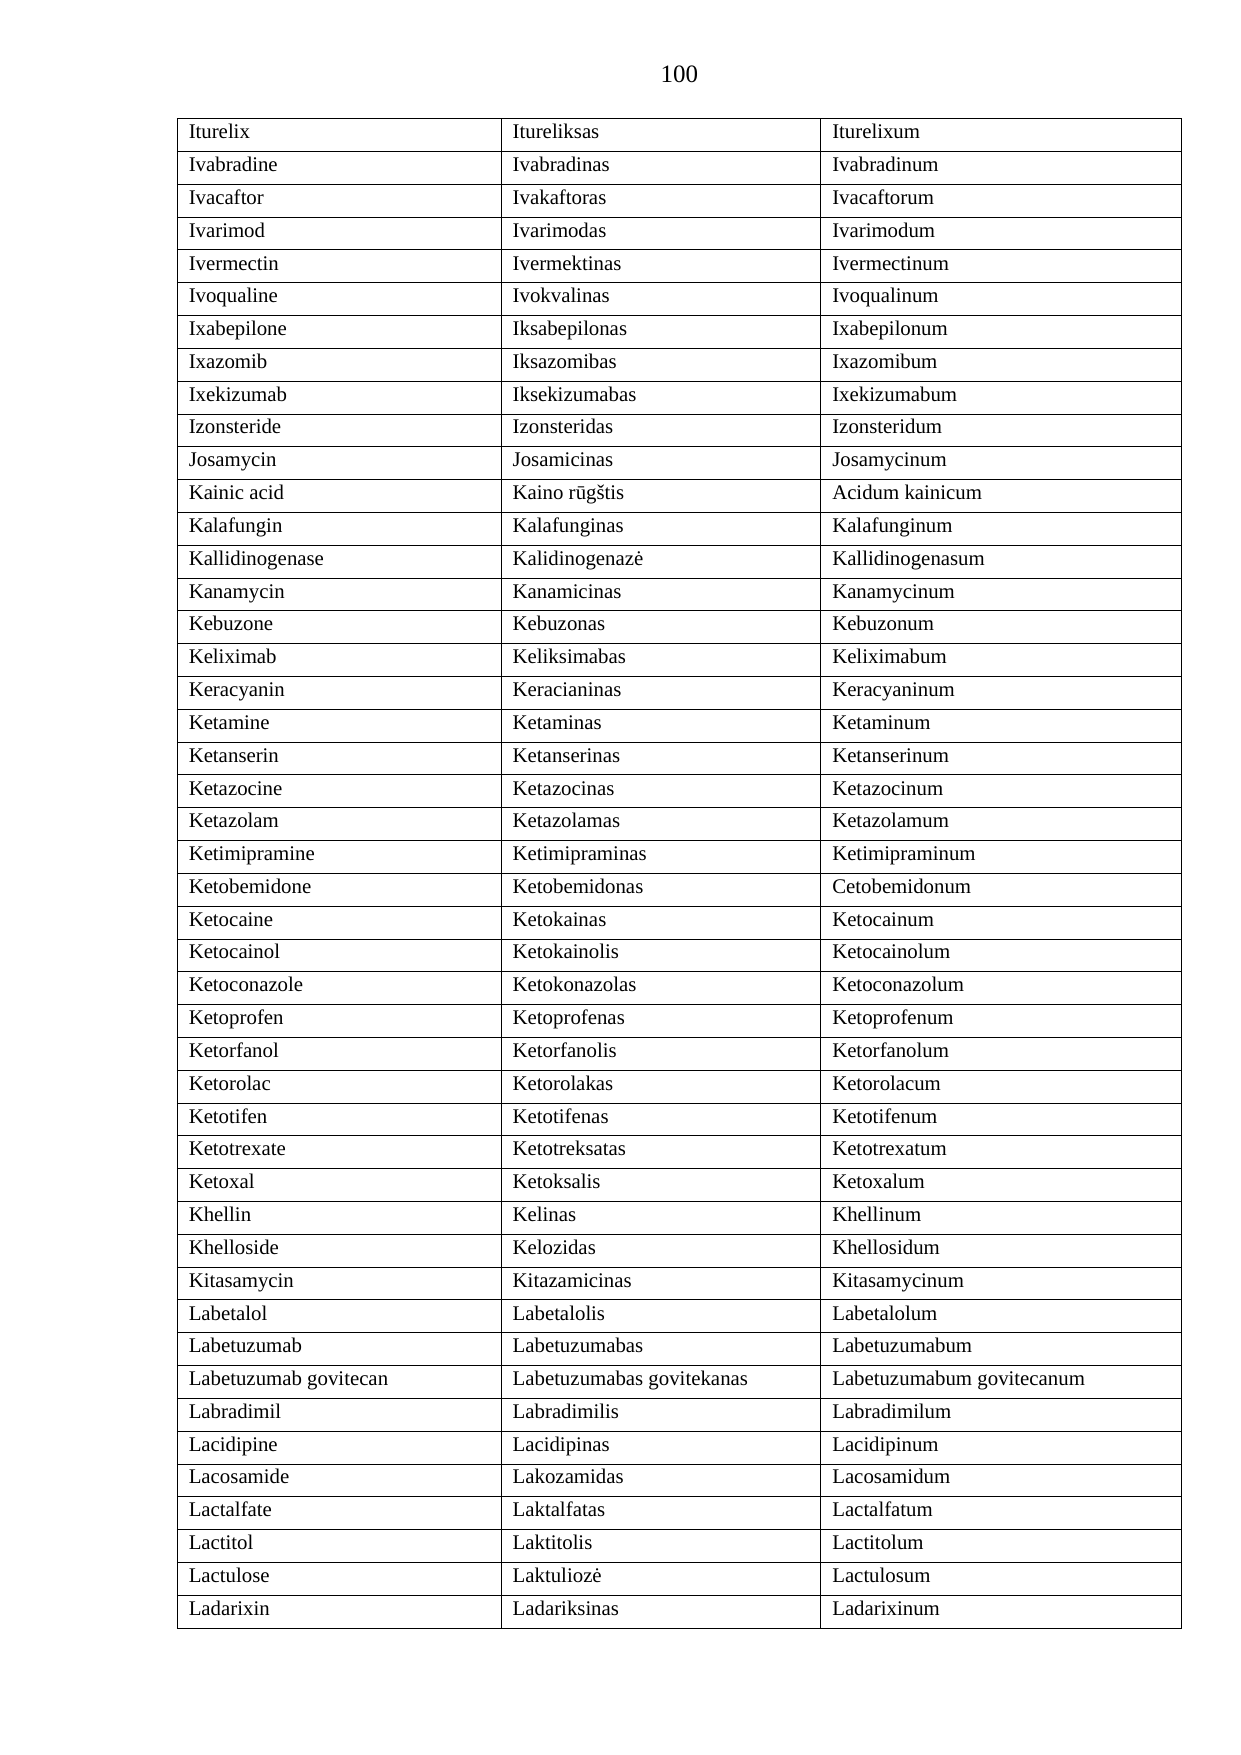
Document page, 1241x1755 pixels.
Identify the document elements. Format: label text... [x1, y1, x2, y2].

table_cell Keracyaninum [821, 677, 1181, 709]
table_cell Ketorfanol [178, 1038, 501, 1070]
table_cell Ketoprofen [178, 1005, 501, 1037]
table_cell Ixabepilone [178, 316, 501, 348]
table_cell Khellosidum [821, 1235, 1181, 1267]
table_cell Keracyanin [178, 677, 501, 709]
table_cell Ketimipraminas [502, 841, 820, 873]
table_cell Ixazomibum [821, 349, 1181, 381]
table_cell Ladarixinum [821, 1596, 1181, 1627]
table_cell Iksekizumabas [502, 382, 820, 413]
table_cell Laktuliozė [502, 1563, 820, 1595]
table_cell Josamycin [178, 447, 501, 479]
table_cell Ketazocine [178, 775, 501, 807]
table_cell Ketoconazole [178, 972, 501, 1004]
table_cell Kebuzonum [821, 611, 1181, 643]
table_cell Labetalolis [502, 1300, 820, 1332]
table_cell Ivabradinas [502, 152, 820, 184]
table_cell Labetalol [178, 1300, 501, 1332]
table_cell Iturelix [178, 119, 501, 151]
table_cell Lactalfatum [821, 1497, 1181, 1529]
table_cell Ketamine [178, 710, 501, 742]
table_cell Ketoprofenum [821, 1005, 1181, 1037]
table_cell Lactulosum [821, 1563, 1181, 1595]
table_cell Itureliksas [502, 119, 820, 151]
table_cell Kalafunginas [502, 513, 820, 545]
table_cell Ketotifenum [821, 1104, 1181, 1135]
table_cell Labetuzumab govitecan [178, 1366, 501, 1398]
table_cell Kanamycinum [821, 579, 1181, 610]
table_cell Kalidinogenazė [502, 546, 820, 577]
table_cell Lactulose [178, 1563, 501, 1595]
table_cell Ketorfanolum [821, 1038, 1181, 1070]
table_cell Ketanserinas [502, 743, 820, 774]
table_cell Ketazolam [178, 808, 501, 840]
table_cell Ivermectinum [821, 250, 1181, 282]
table_cell Ivarimodum [821, 218, 1181, 249]
table_cell Izonsteridum [821, 415, 1181, 446]
table_cell Lacidipinum [821, 1432, 1181, 1463]
table_cell Ixekizumab [178, 382, 501, 413]
table_cell Kalafunginum [821, 513, 1181, 545]
table_cell Labradimilis [502, 1399, 820, 1431]
table_cell Ivakaftoras [502, 185, 820, 217]
table_cell Ketotifen [178, 1104, 501, 1135]
table_cell Izonsteride [178, 415, 501, 446]
table_cell Ketobemidone [178, 874, 501, 906]
table_cell Iksabepilonas [502, 316, 820, 348]
table_cell Ketazocinas [502, 775, 820, 807]
table_cell Labradimilum [821, 1399, 1181, 1431]
table_cell Kallidinogenasum [821, 546, 1181, 577]
table_cell Ketokonazolas [502, 972, 820, 1004]
table_cell Labetuzumabum govitecanum [821, 1366, 1181, 1398]
table_cell Ketanserinum [821, 743, 1181, 774]
table_cell Ivabradine [178, 152, 501, 184]
table_cell Ketorolacum [821, 1071, 1181, 1102]
table_cell Kelozidas [502, 1235, 820, 1267]
table_cell Kainic acid [178, 480, 501, 512]
table_cell Labradimil [178, 1399, 501, 1431]
table_cell Kitazamicinas [502, 1268, 820, 1299]
table_cell Ketorolakas [502, 1071, 820, 1102]
table_cell Ivacaftor [178, 185, 501, 217]
table_cell Kelinas [502, 1202, 820, 1234]
table_cell Keliksimabas [502, 644, 820, 676]
table_cell Ketoxalum [821, 1169, 1181, 1201]
table_cell Lactalfate [178, 1497, 501, 1529]
table_cell Labetuzumabas [502, 1333, 820, 1365]
table_cell Kanamycin [178, 579, 501, 610]
table_cell Kallidinogenase [178, 546, 501, 577]
table_cell Laktitolis [502, 1530, 820, 1562]
table_cell Ketazolamum [821, 808, 1181, 840]
table_cell Ketocaine [178, 907, 501, 938]
table_cell Lacosamidum [821, 1465, 1181, 1496]
table_cell Ketocainolum [821, 940, 1181, 971]
table_cell Khellin [178, 1202, 501, 1234]
table_cell Ixazomib [178, 349, 501, 381]
table_cell Lakozamidas [502, 1465, 820, 1496]
table_cell Lactitol [178, 1530, 501, 1562]
table_cell Lacidipine [178, 1432, 501, 1463]
table_cell Labetuzumabas govitekanas [502, 1366, 820, 1398]
table_cell Iksazomibas [502, 349, 820, 381]
table_cell Ivacaftorum [821, 185, 1181, 217]
table_cell Labetalolum [821, 1300, 1181, 1332]
table_cell Kebuzone [178, 611, 501, 643]
table_cell Acidum kainicum [821, 480, 1181, 512]
table_cell Ivarimodas [502, 218, 820, 249]
table_cell Kitasamycin [178, 1268, 501, 1299]
table_cell Ivermektinas [502, 250, 820, 282]
table_cell Ketotrexate [178, 1136, 501, 1168]
table_cell Khellinum [821, 1202, 1181, 1234]
table_cell Ketaminum [821, 710, 1181, 742]
table_cell Ketobemidonas [502, 874, 820, 906]
table_cell Ketoxal [178, 1169, 501, 1201]
table_cell Ketoprofenas [502, 1005, 820, 1037]
table_cell Keliximab [178, 644, 501, 676]
table_cell Ketaminas [502, 710, 820, 742]
table_cell Ketocainum [821, 907, 1181, 938]
table_cell Ketimipramine [178, 841, 501, 873]
table_cell Ketanserin [178, 743, 501, 774]
table_cell Ketorfanolis [502, 1038, 820, 1070]
table_cell Kalafungin [178, 513, 501, 545]
table_cell Ketazocinum [821, 775, 1181, 807]
table_cell Ketotrexatum [821, 1136, 1181, 1168]
table_cell Kaino rūgštis [502, 480, 820, 512]
table_cell Ivabradinum [821, 152, 1181, 184]
table_cell Kitasamycinum [821, 1268, 1181, 1299]
table_cell Labetuzumabum [821, 1333, 1181, 1365]
table_cell Lacosamide [178, 1465, 501, 1496]
table_cell Kanamicinas [502, 579, 820, 610]
table_cell Labetuzumab [178, 1333, 501, 1365]
table_cell Ladariksinas [502, 1596, 820, 1627]
table_cell Ketoksalis [502, 1169, 820, 1201]
table_cell Laktalfatas [502, 1497, 820, 1529]
table_cell Kebuzonas [502, 611, 820, 643]
table_cell Ivoqualinum [821, 283, 1181, 315]
table_cell Ketokainolis [502, 940, 820, 971]
table_cell Ketotreksatas [502, 1136, 820, 1168]
table_cell Lactitolum [821, 1530, 1181, 1562]
table_cell Keliximabum [821, 644, 1181, 676]
table_cell Ketocainol [178, 940, 501, 971]
table_cell Iturelixum [821, 119, 1181, 151]
table_cell Ixabepilonum [821, 316, 1181, 348]
table_cell Ladarixin [178, 1596, 501, 1627]
table_cell Lacidipinas [502, 1432, 820, 1463]
table_cell Khelloside [178, 1235, 501, 1267]
table_cell Ketoconazolum [821, 972, 1181, 1004]
table_cell Ivarimod [178, 218, 501, 249]
table_cell Ivokvalinas [502, 283, 820, 315]
table_cell Ketokainas [502, 907, 820, 938]
table_cell Izonsteridas [502, 415, 820, 446]
table_cell Ketorolac [178, 1071, 501, 1102]
table_cell Cetobemidonum [821, 874, 1181, 906]
table_cell Josamycinum [821, 447, 1181, 479]
table_cell Ketimipraminum [821, 841, 1181, 873]
table_cell Ixekizumabum [821, 382, 1181, 413]
table_cell Ketotifenas [502, 1104, 820, 1135]
table_cell Ketazolamas [502, 808, 820, 840]
table_cell Ivermectin [178, 250, 501, 282]
table_cell Josamicinas [502, 447, 820, 479]
table_cell Ivoqualine [178, 283, 501, 315]
table_cell Keracianinas [502, 677, 820, 709]
